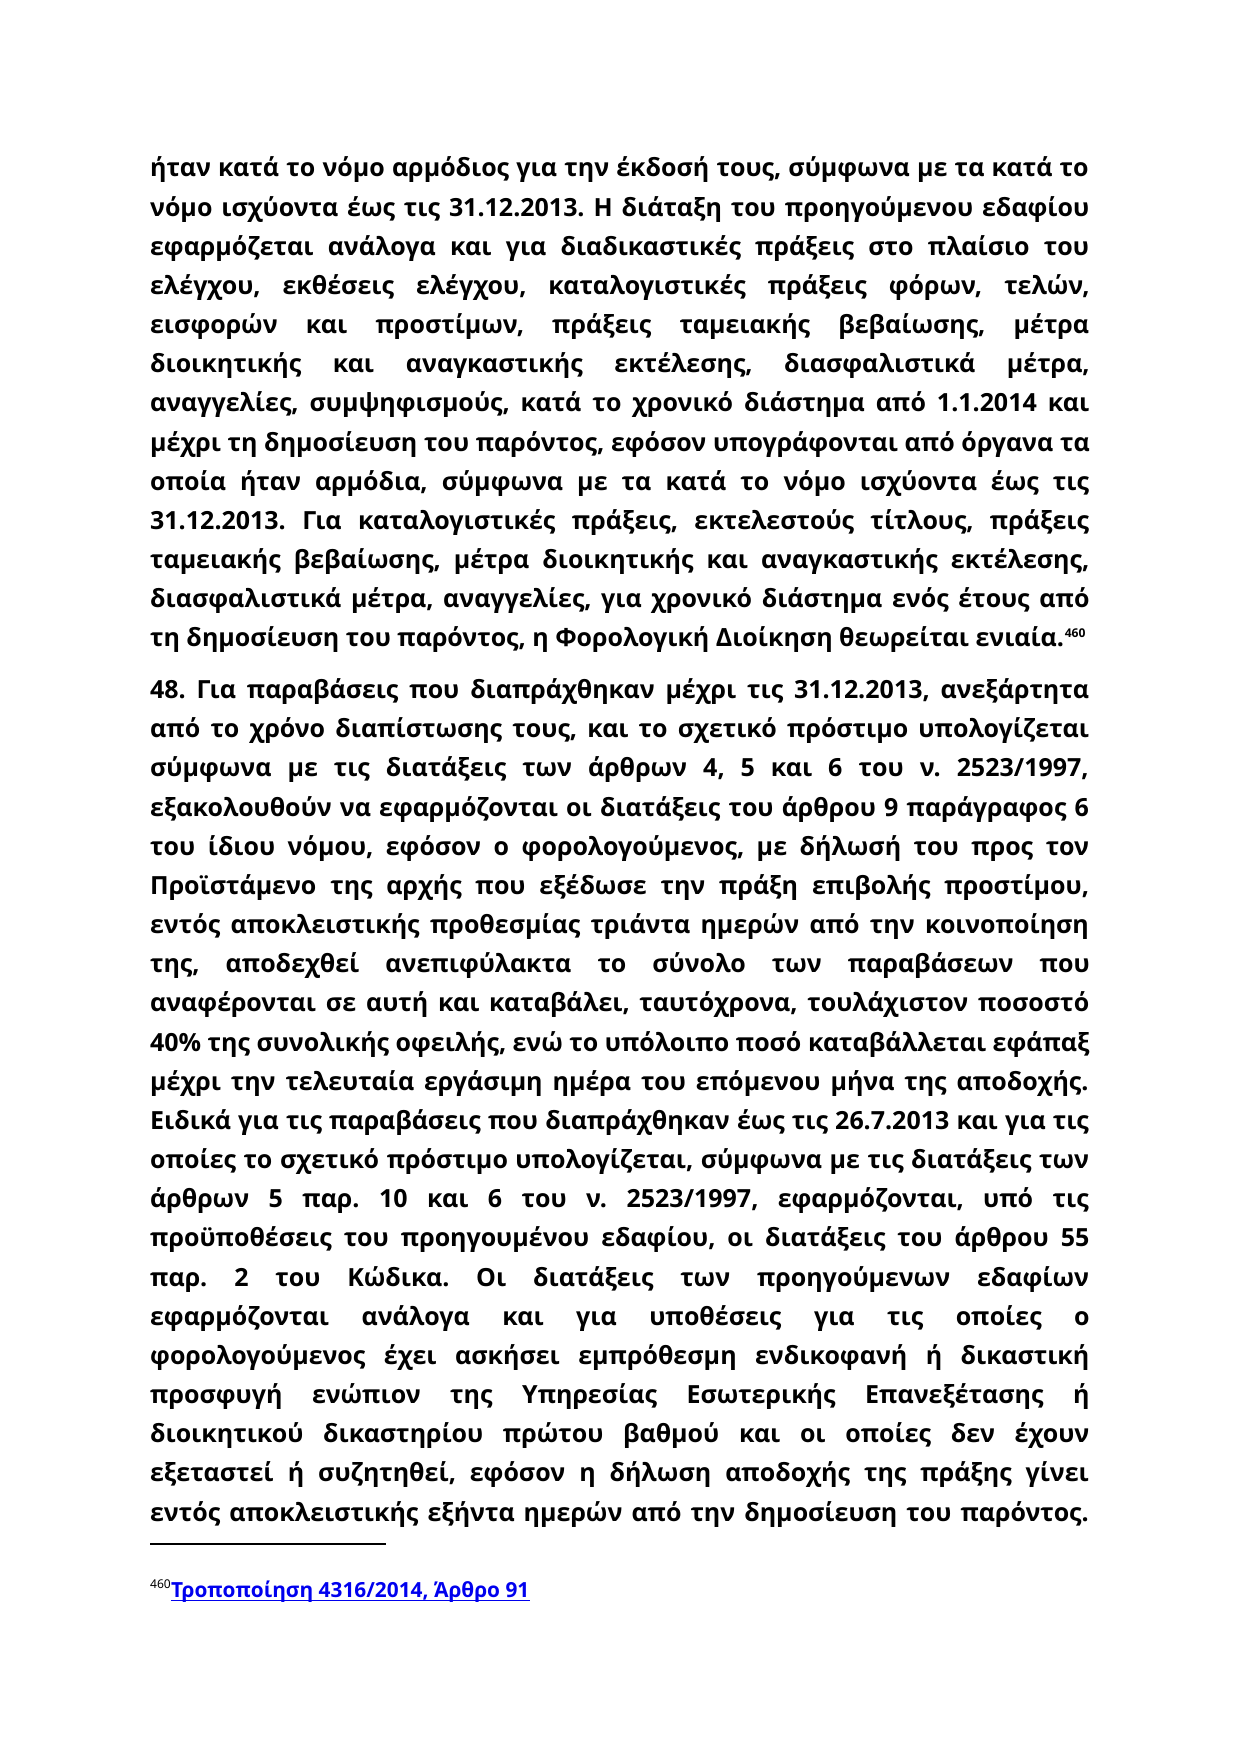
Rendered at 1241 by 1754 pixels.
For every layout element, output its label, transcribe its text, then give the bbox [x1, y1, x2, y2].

text ήταν κατά το νόμο αρμόδιος για την έκδοσή τους, σύμφωνα με τα κατά το νόμο ισχύοντα έως τις 31.12.2013. Η διάταξη του προηγούμενου εδαφίου εφαρμόζεται ανάλογα και για διαδικαστικές πράξεις στο πλαίσιο του ελέγχου, εκθέσεις ελέγχου, καταλογιστικές πράξεις φόρων, τελών, εισφορών και προστίμων, πράξεις ταμειακής βεβαίωσης, μέτρα διοικητικής και αναγκαστικής εκτέλεσης, διασφαλιστικά μέτρα, αναγγελίες, συμψηφισμούς, κατά το χρονικό διάστημα από 1.1.2014 και μέχρι τη δημοσίευση του παρόντος, εφόσον υπογράφονται από όργανα τα οποία ήταν αρμόδια, σύμφωνα με τα κατά το νόμο ισχύοντα έως τις 31.12.2013. Για καταλογιστικές πράξεις, εκτελεστούς τίτλους, πράξεις ταμειακής βεβαίωσης, μέτρα διοικητικής και αναγκαστικής εκτέλεσης, διασφαλιστικά μέτρα, αναγγελίες, για χρονικό διάστημα ενός έτους από τη δημοσίευση του παρόντος, η Φορολογική Διοίκηση θεωρείται ενιαία. [150, 150, 1090, 654]
text Τροποποίηση 4316/2014, Άρθρο 91 [150, 1576, 1090, 1604]
text 48. Για παραβάσεις που διαπράχθηκαν μέχρι τις 31.12.2013, ανεξάρτητα από το χρόνο διαπίστωσης τους, και το σχετικό πρόστιμο υπολογίζεται σύμφωνα με τις διατάξεις των άρθρων 4, 5 και 6 του ν. 2523/1997, εξακολουθούν να εφαρμόζονται οι διατάξεις του άρθρου 9 παράγραφος 6 του ίδιου νόμου, εφόσον ο φορολογούμενος, με δήλωσή του προς τον Προϊστάμενο της αρχής που εξέδωσε την πράξη επιβολής προστίμου, εντός αποκλειστικής προθεσμίας τριάντα ημερών από την κοινοποίηση της, αποδεχθεί ανεπιφύλακτα το σύνολο των παραβάσεων που αναφέρονται σε αυτή και καταβάλει, ταυτόχρονα, τουλάχιστον ποσοστό 40% της συνολικής οφειλής, ενώ το υπόλοιπο ποσό καταβάλλεται εφάπαξ μέχρι την τελευταία εργάσιμη ημέρα του επόμενου μήνα της αποδοχής. Ειδικά για τις παραβάσεις που διαπράχθηκαν έως τις 26.7.2013 και για τις οποίες το σχετικό πρόστιμο υπολογίζεται, σύμφωνα με τις διατάξεις των άρθρων 5 παρ. 10 και 6 του ν. 2523/1997, εφαρμόζονται, υπό τις προϋποθέσεις του προηγουμένου εδαφίου, οι διατάξεις του άρθρου 55 παρ. 2 του Κώδικα. Οι διατάξεις των προηγούμενων εδαφίων εφαρμόζονται ανάλογα και για υποθέσεις για τις οποίες ο φορολογούμενος έχει ασκήσει εμπρόθεσμη ενδικοφανή ή δικαστική προσφυγή ενώπιον της Υπηρεσίας Εσωτερικής Επανεξέτασης ή διοικητικού δικαστηρίου πρώτου βαθμού και οι οποίες δεν έχουν εξεταστεί ή συζητηθεί, εφόσον η δήλωση αποδοχής της πράξης γίνει εντός αποκλειστικής εξήντα ημερών από την δημοσίευση του παρόντος. [150, 672, 1090, 1528]
